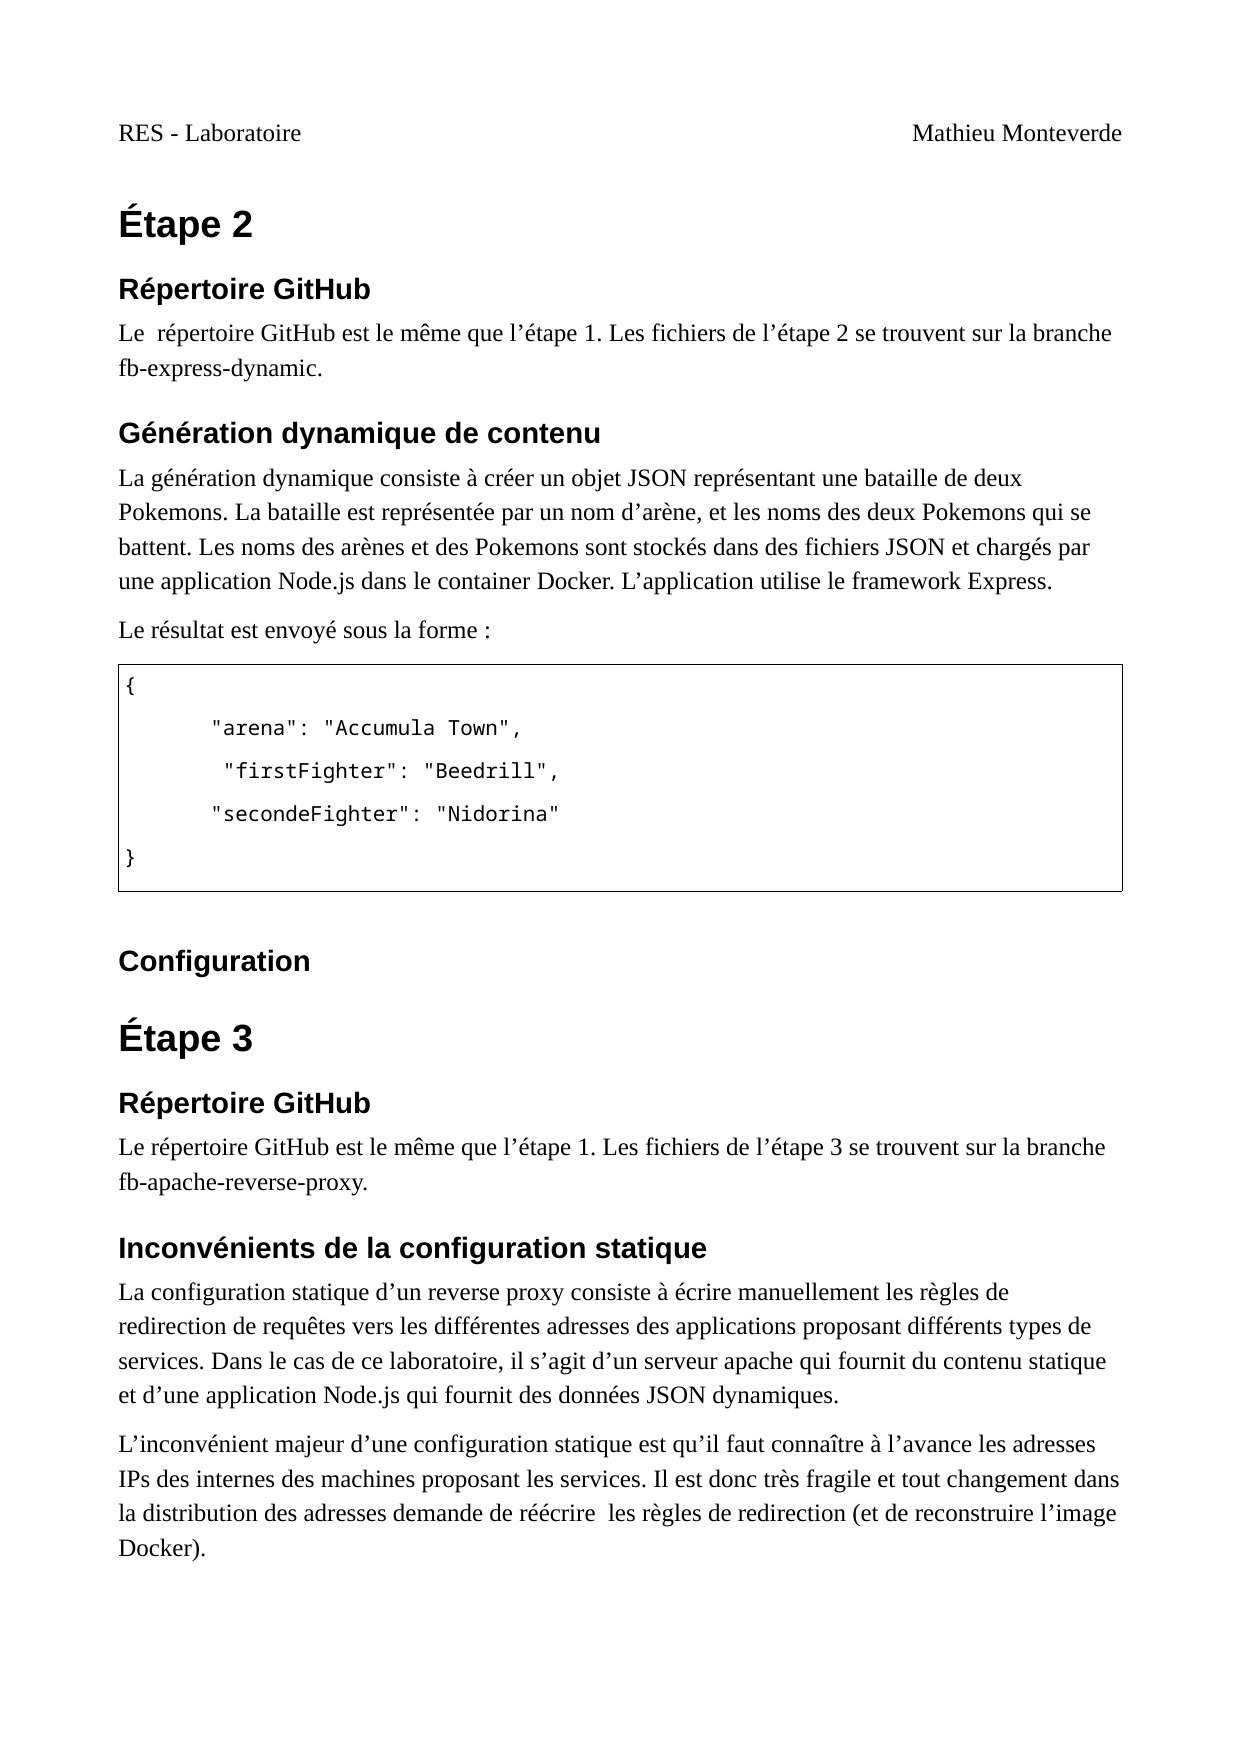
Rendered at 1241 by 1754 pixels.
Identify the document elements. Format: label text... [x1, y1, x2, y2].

subtitle Étape 2 [118, 201, 1122, 245]
subtitle Inconvénients de la configuration statique [118, 1231, 1122, 1264]
subtitle Génération dynamique de contenu [118, 416, 1122, 450]
subtitle Configuration [118, 944, 1122, 978]
text Le répertoire GitHub est le même que l’étape 1. Les fichiers de l’étape 3 se trouvent sur la branche fb-apache-reverse-proxy. [118, 1132, 1122, 1196]
text Le répertoire GitHub est le même que l’étape 1. Les fichiers de l’étape 2 se trouvent sur la branche fb-express-dynamic. [118, 318, 1122, 382]
table_header { "arena": "Accumula Town", "firstFighter": "Beedrill", "secondeFighter": "Nidorina" } [119, 665, 1122, 891]
text La configuration statique d’un reverse proxy consiste à écrire manuellement les règles de redirection de requêtes vers les différentes adresses des applications proposant différents types de services. Dans le cas de ce laboratoire, il s’agit d’un serveur apache qui fournit du contenu statique et d’une application Node.js qui fournit des données JSON dynamiques. [118, 1277, 1122, 1409]
text Le résultat est envoyé sous la forme : [118, 615, 1122, 644]
subtitle Répertoire GitHub [118, 1086, 1122, 1120]
text L’inconvénient majeur d’une configuration statique est qu’il faut connaître à l’avance les adresses IPs des internes des machines proposant les services. Il est donc très fragile et tout changement dans la distribution des adresses demande de réécrire les règles de redirection (et de reconstruire l’image Docker). [118, 1429, 1122, 1562]
subtitle Étape 3 [118, 1016, 1122, 1059]
subtitle Répertoire GitHub [118, 272, 1122, 306]
text La génération dynamique consiste à créer un objet JSON représentant une bataille de deux Pokemons. La bataille est représentée par un nom d’arène, et les noms des deux Pokemons qui se battent. Les noms des arènes et des Pokemons sont stockés dans des fichiers JSON et chargés par une application Node.js dans le container Docker. L’application utilise le framework Express. [118, 463, 1122, 595]
